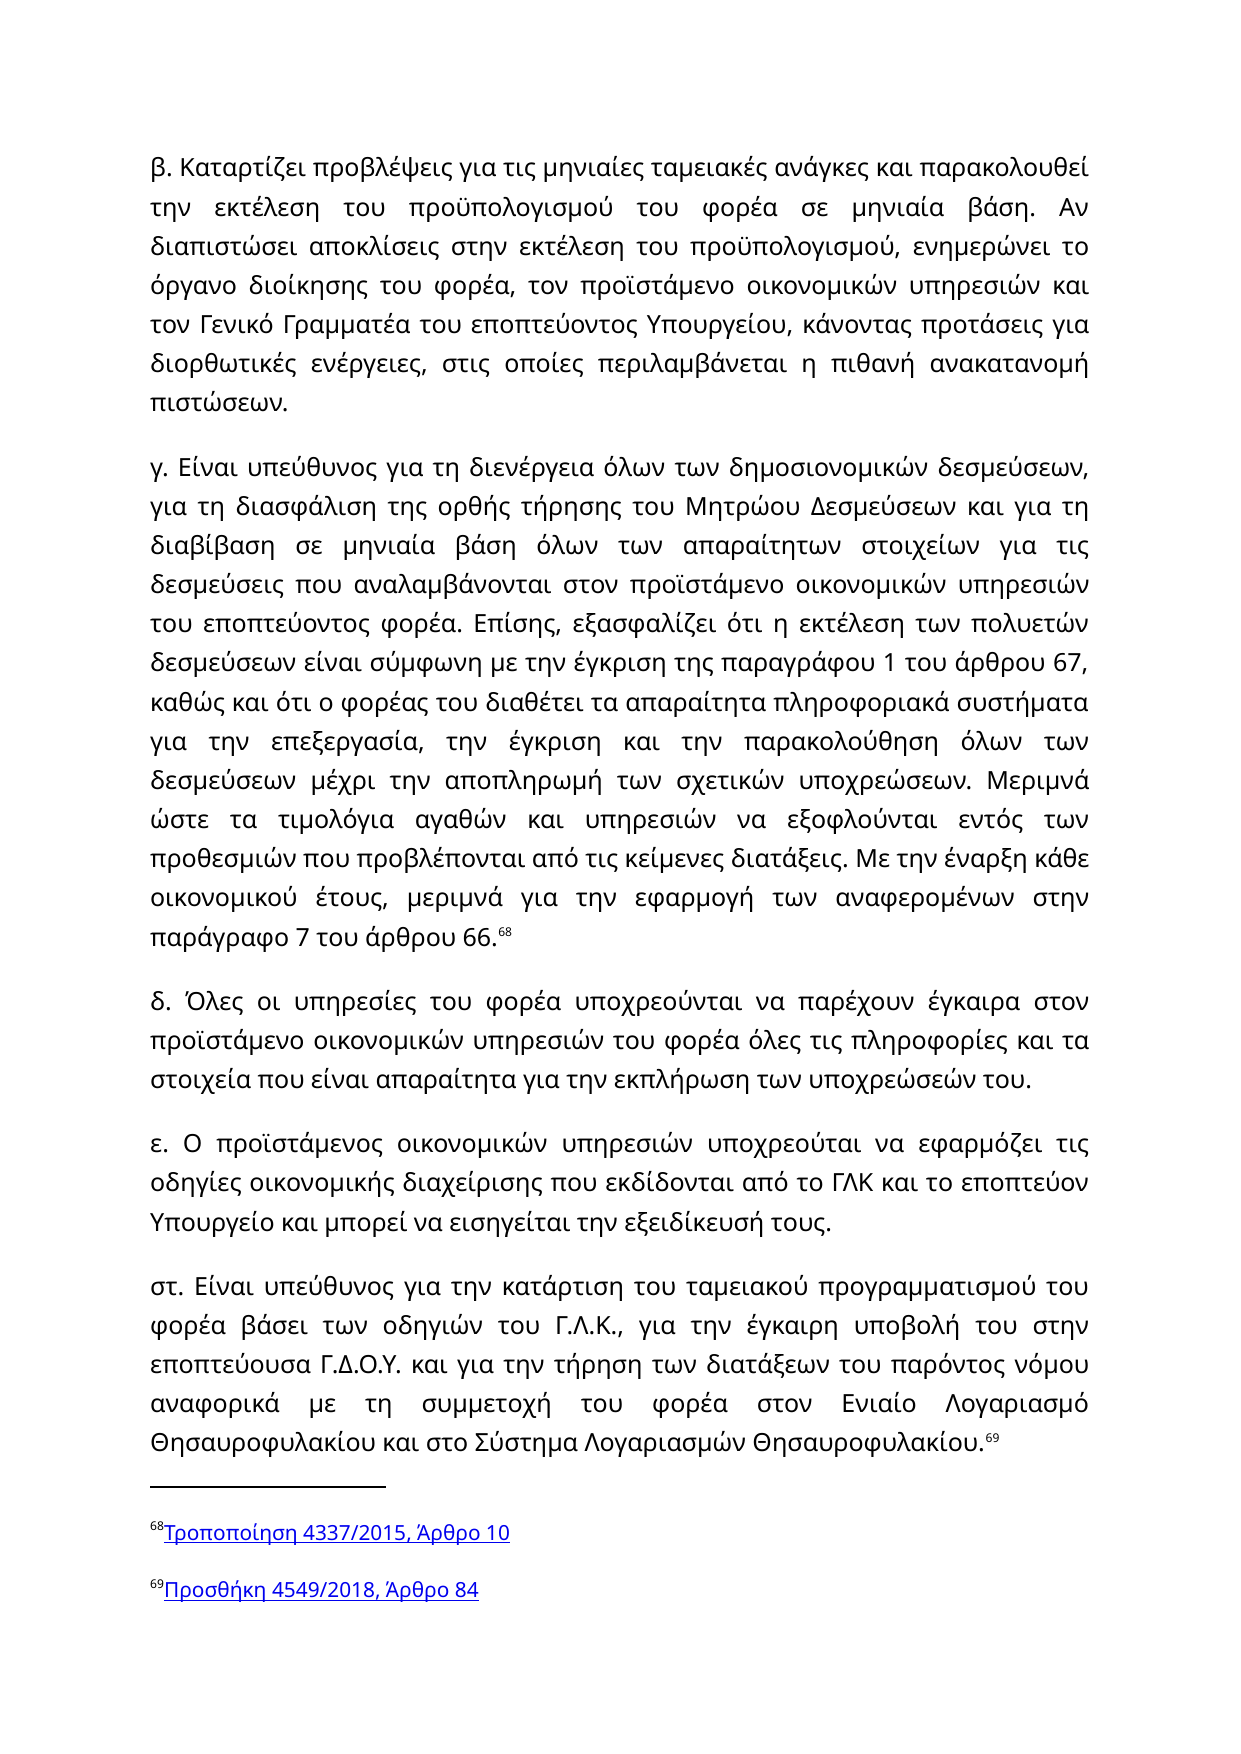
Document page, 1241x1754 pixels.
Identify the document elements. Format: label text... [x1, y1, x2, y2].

text ε. Ο προϊστάμενος οικονομικών υπηρεσιών υποχρεούται να εφαρμόζει τις οδηγίες οικονομικής διαχείρισης που εκδίδονται από το ΓΛΚ και το εποπτεύον Υπουργείο και μπορεί να εισηγείται την εξειδίκευσή τους. [150, 1126, 1090, 1238]
text Τροποποίηση 4337/2015, Άρθρο 10 [150, 1518, 1090, 1546]
text στ. Είναι υπεύθυνος για την κατάρτιση του ταμειακού προγραμματισμού του φορέα βάσει των οδηγιών του Γ.Λ.Κ., για την έγκαιρη υποβολή του στην εποπτεύουσα Γ.Δ.Ο.Υ. και για την τήρηση των διατάξεων του παρόντος νόμου αναφορικά με τη συμμετοχή του φορέα στον Ενιαίο Λογαριασμό Θησαυροφυλακίου και στο Σύστημα Λογαριασμών Θησαυροφυλακίου. [150, 1268, 1090, 1459]
text β. Καταρτίζει προβλέψεις για τις μηνιαίες ταμειακές ανάγκες και παρακολουθεί την εκτέλεση του προϋπολογισμού του φορέα σε μηνιαία βάση. Αν διαπιστώσει αποκλίσεις στην εκτέλεση του προϋπολογισμού, ενημερώνει το όργανο διοίκησης του φορέα, τον προϊστάμενο οικονομικών υπηρεσιών και τον Γενικό Γραμματέα του εποπτεύοντος Υπουργείου, κάνοντας προτάσεις για διορθωτικές ενέργειες, στις οποίες περιλαμβάνεται η πιθανή ανακατανομή πιστώσεων. [150, 150, 1090, 419]
text δ. Όλες οι υπηρεσίες του φορέα υποχρεούνται να παρέχουν έγκαιρα στον προϊστάμενο οικονομικών υπηρεσιών του φορέα όλες τις πληροφορίες και τα στοιχεία που είναι απαραίτητα για την εκπλήρωση των υποχρεώσεών του. [150, 983, 1090, 1096]
text γ. Είναι υπεύθυνος για τη διενέργεια όλων των δημοσιονομικών δεσμεύσεων, για τη διασφάλιση της ορθής τήρησης του Μητρώου Δεσμεύσεων και για τη διαβίβαση σε μηνιαία βάση όλων των απαραίτητων στοιχείων για τις δεσμεύσεις που αναλαμβάνονται στον προϊστάμενο οικονομικών υπηρεσιών του εποπτεύοντος φορέα. Επίσης, εξασφαλίζει ότι η εκτέλεση των πολυετών δεσμεύσεων είναι σύμφωνη με την έγκριση της παραγράφου 1 του άρθρου 67, καθώς και ότι ο φορέας του διαθέτει τα απαραίτητα πληροφοριακά συστήματα για την επεξεργασία, την έγκριση και την παρακολούθηση όλων των δεσμεύσεων μέχρι την αποπληρωμή των σχετικών υποχρεώσεων. Μεριμνά ώστε τα τιμολόγια αγαθών και υπηρεσιών να εξοφλούνται εντός των προθεσμιών που προβλέπονται από τις κείμενες διατάξεις. Με την έναρξη κάθε οικονομικού έτους, μεριμνά για την εφαρμογή των αναφερομένων στην παράγραφο 7 του άρθρου 66. [150, 449, 1090, 953]
text Προσθήκη 4549/2018, Άρθρο 84 [150, 1576, 1090, 1604]
